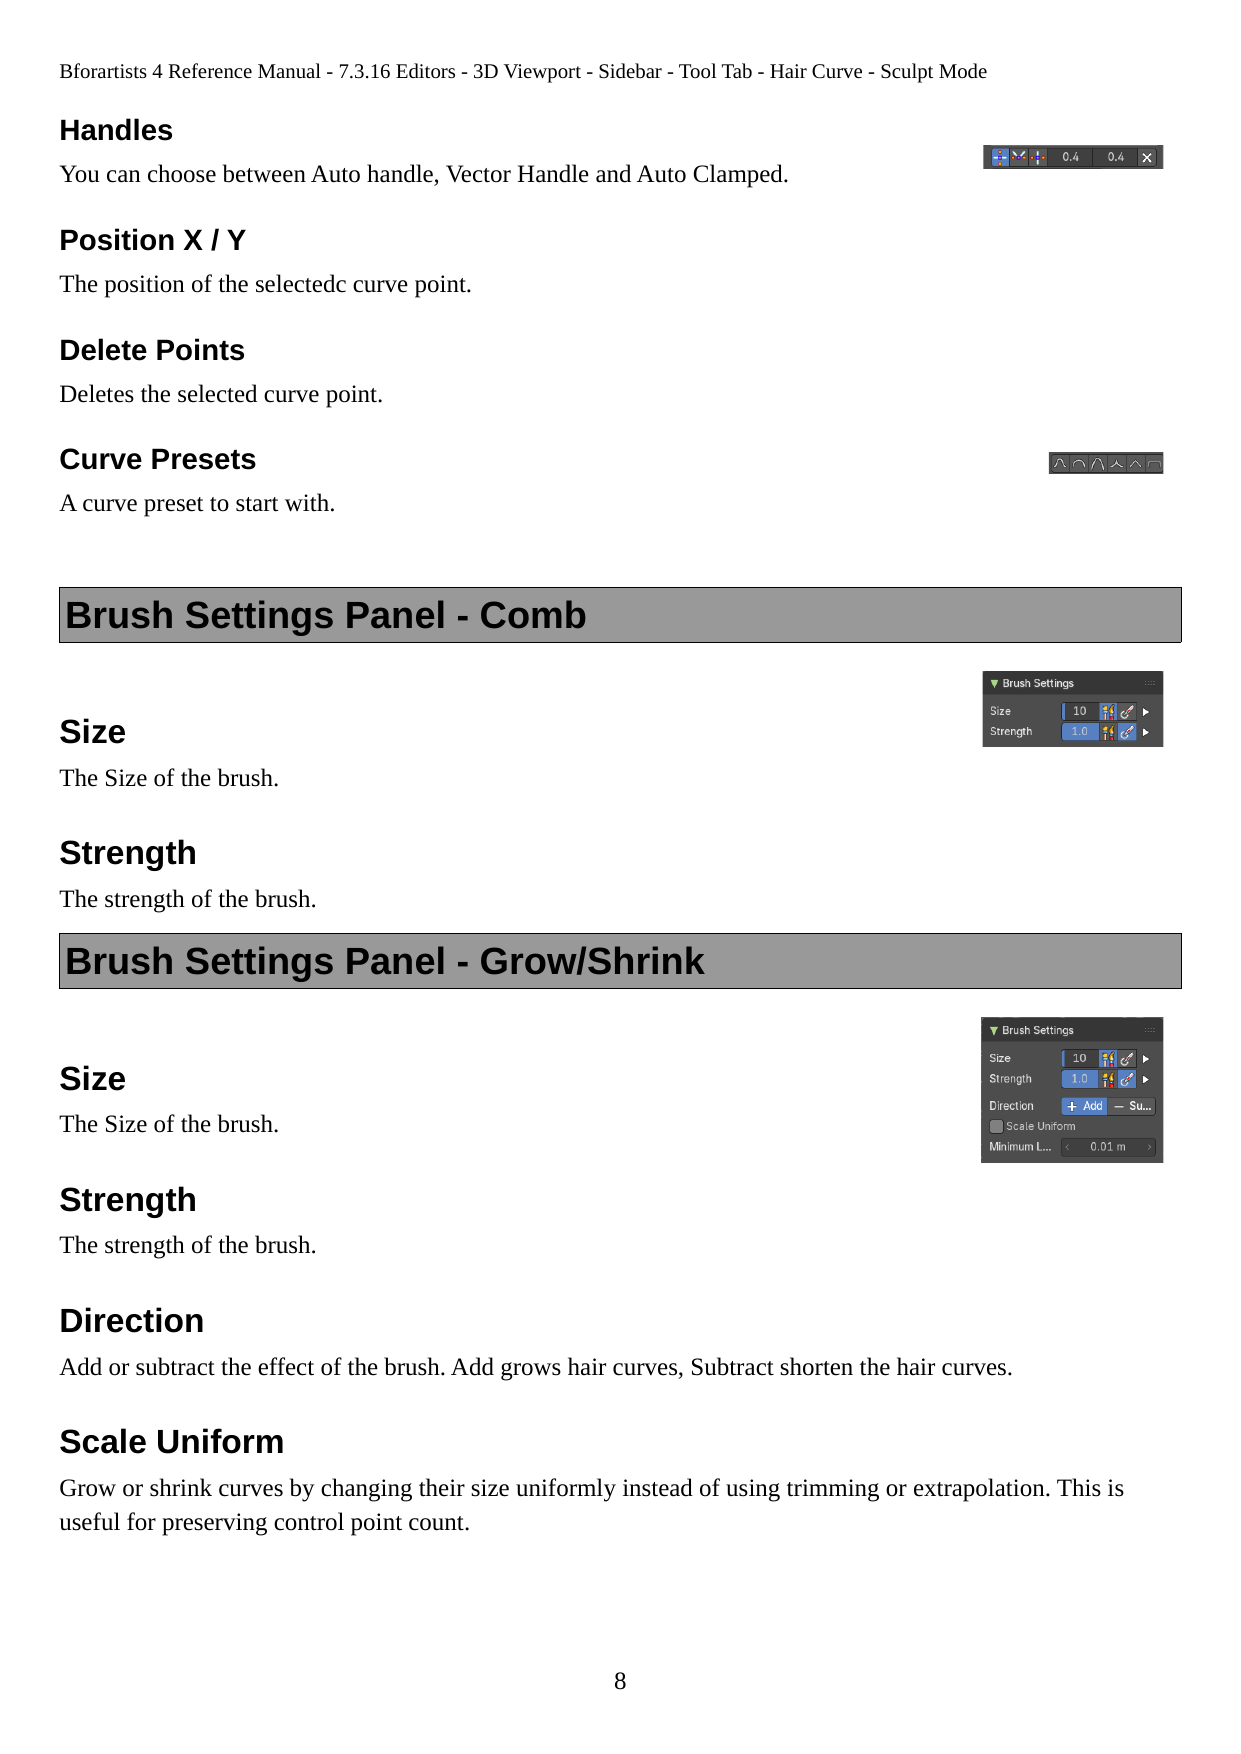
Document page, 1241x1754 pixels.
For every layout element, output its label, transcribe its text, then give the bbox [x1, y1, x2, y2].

text You can choose between Auto handle, Vector Handle and Auto Clamped. [59, 159, 1181, 188]
text A curve preset to start with. [59, 488, 1181, 517]
text Deletes the selected curve point. [59, 379, 1181, 407]
subtitle Scale Uniform [59, 1421, 1181, 1460]
text The position of the selectedc curve point. [59, 269, 1181, 297]
text The strength of the brush. [59, 884, 1181, 913]
subtitle Handles [59, 113, 1181, 146]
subtitle Curve Presets [59, 442, 1181, 476]
text [1164, 1109, 1181, 1138]
text The Size of the brush. [59, 763, 1181, 792]
picture [983, 145, 1164, 169]
subtitle Strength [59, 1179, 1181, 1218]
text Grow or shrink curves by changing their size uniformly instead of using trimming or extrapolation. This is useful for preserving control point count. [59, 1473, 1181, 1536]
subtitle Direction [59, 1300, 1181, 1339]
picture [982, 671, 1164, 747]
table_header Brush Settings Panel - Comb [60, 588, 1181, 642]
subtitle [1164, 1058, 1181, 1097]
table_header Brush Settings Panel - Grow/Shrink [60, 934, 1181, 988]
text The Size of the brush. [59, 1109, 981, 1138]
picture [1048, 452, 1164, 474]
subtitle Strength [59, 833, 1181, 872]
subtitle Delete Points [59, 332, 1181, 366]
subtitle Size [59, 1058, 981, 1097]
picture [981, 1017, 1164, 1163]
subtitle Position X / Y [59, 222, 1181, 256]
text Add or subtract the effect of the brush. Add grows hair curves, Subtract shorten the hair curves. [59, 1352, 1181, 1380]
subtitle Size [59, 712, 1181, 751]
text The strength of the brush. [59, 1231, 1181, 1259]
